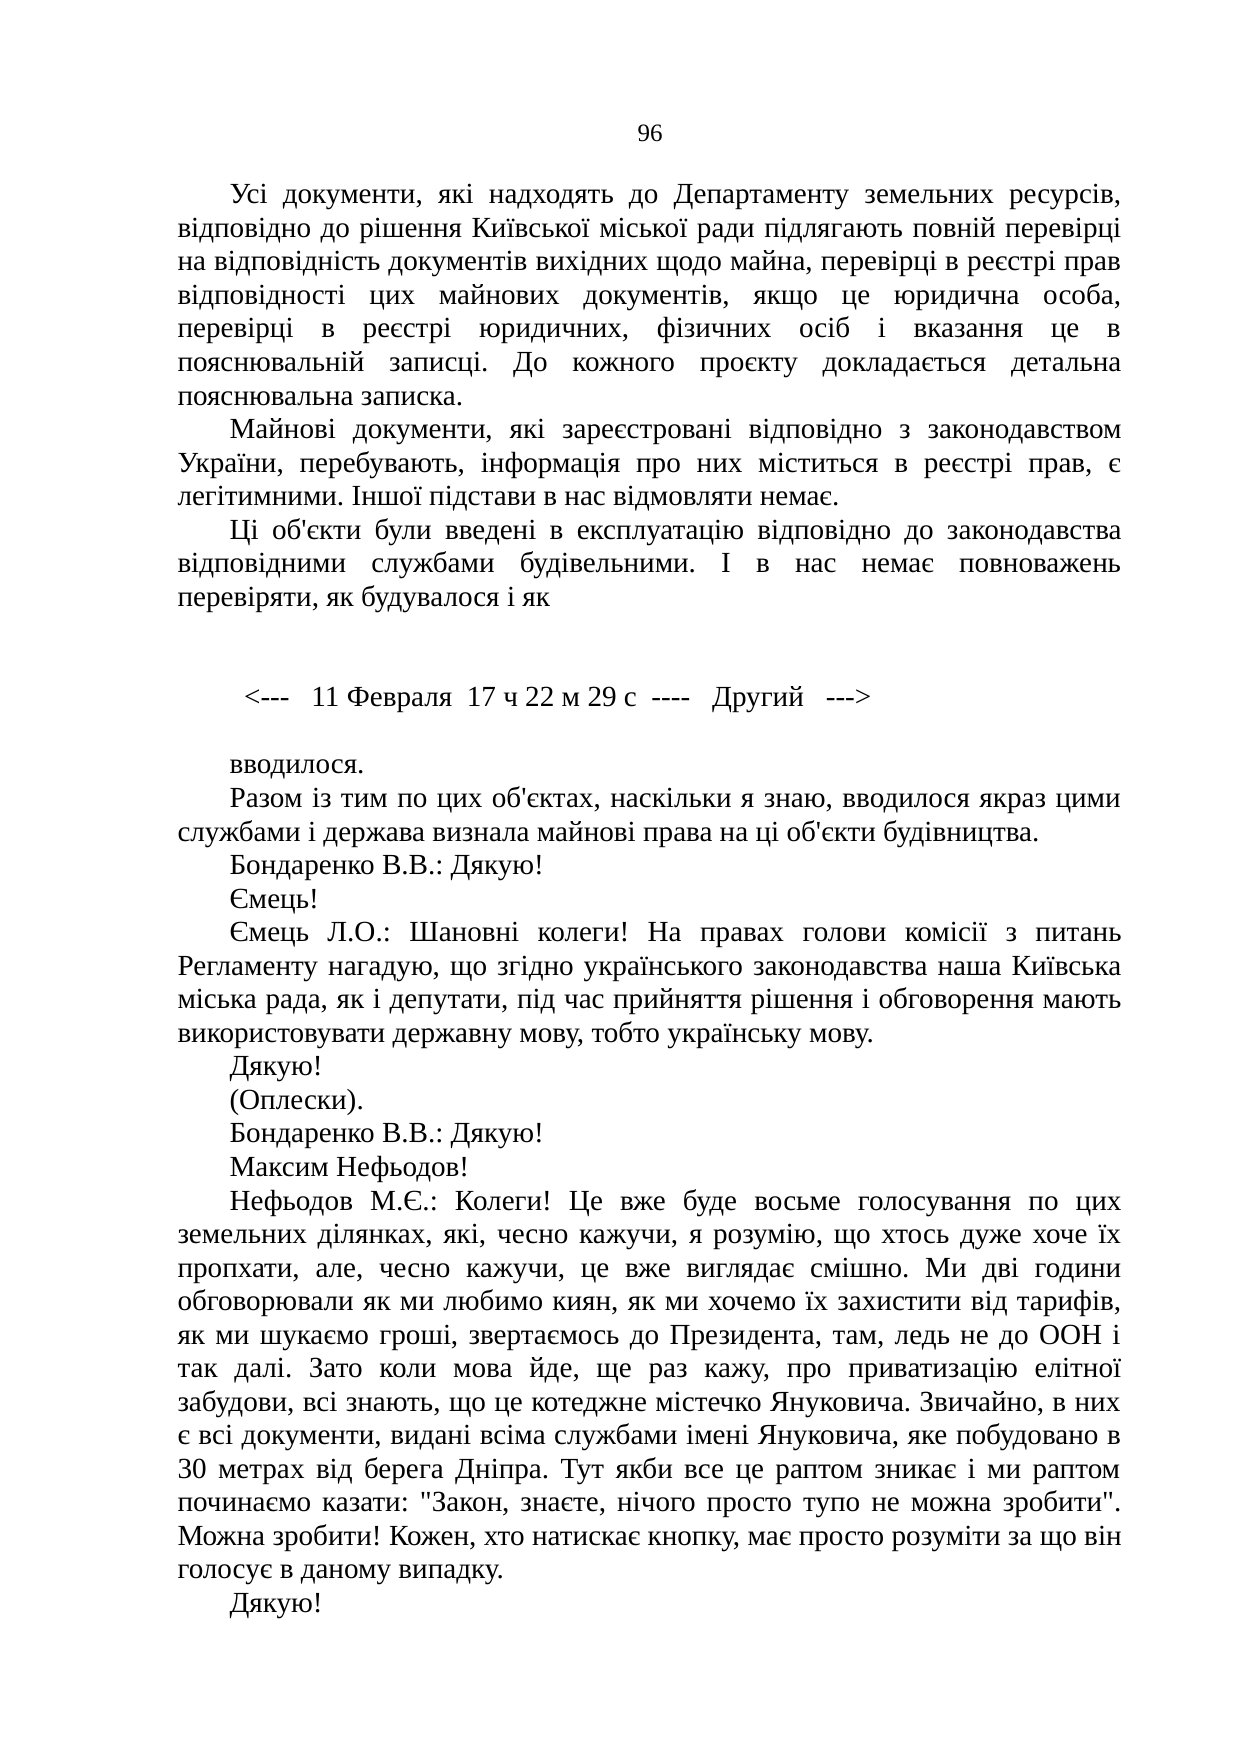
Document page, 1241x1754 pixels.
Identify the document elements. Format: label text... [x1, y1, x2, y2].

text Усі документи, які надходять до Департаменту земельних ресурсів, відповідно до рішення Київської міської ради підлягають повній перевірці на відповідність документів вихідних щодо майна, перевірці в реєстрі прав відповідності цих майнових документів, якщо це юридична особа, перевірці в реєстрі юридичних, фізичних осіб і вказання це в пояснювальній записці. До кожного проєкту докладається детальна пояснювальна записка. [177, 176, 1122, 411]
text Бондаренко В.В.: Дякую! [177, 1116, 1122, 1149]
text <--- 11 Февраля 17 ч 22 м 29 с ---- Другий ---> [177, 679, 1122, 713]
text вводилося. [177, 747, 1122, 780]
text Майнові документи, які зареєстровані відповідно з законодавством України, перебувають, інформація про них міститься в реєстрі прав, є легітимними. Іншої підстави в нас відмовляти немає. [177, 411, 1122, 512]
text Бондаренко В.В.: Дякую! [177, 847, 1122, 881]
text Ємець Л.О.: Шановні колеги! На правах голови комісії з питань Регламенту нагадую, що згідно українського законодавства наша Київська міська рада, як і депутати, під час прийняття рішення і обговорення мають використовувати державну мову, тобто українську мову. [177, 914, 1122, 1048]
text Ці об'єкти були введені в експлуатацію відповідно до законодавства відповідними службами будівельними. І в нас немає повноважень перевіряти, як будувалося і як [177, 512, 1122, 612]
text (Оплески). [177, 1082, 1122, 1116]
text Нефьодов М.Є.: Колеги! Це вже буде восьме голосування по цих земельних ділянках, які, чесно кажучи, я розумію, що хтось дуже хоче їх пропхати, але, чесно кажучи, це вже виглядає смішно. Ми дві години обговорювали як ми любимо киян, як ми хочемо їх захистити від тарифів, як ми шукаємо гроші, звертаємось до Президента, там, ледь не до ООН і так далі. Зато коли мова йде, ще раз кажу, про приватизацію елітної забудови, всі знають, що це котеджне містечко Януковича. Звичайно, в них є всі документи, видані всіма службами імені Януковича, яке побудовано в 30 метрах від берега Дніпра. Тут якби все це раптом зникає і ми раптом починаємо казати: "Закон, знаєте, нічого просто тупо не можна зробити". Можна зробити! Кожен, хто натискає кнопку, має просто розуміти за що він голосує в даному випадку. [177, 1183, 1122, 1585]
text Ємець! [177, 881, 1122, 914]
text Максим Нефьодов! [177, 1149, 1122, 1183]
text Дякую! [177, 1585, 1122, 1619]
text Дякую! [177, 1048, 1122, 1082]
text Разом із тим по цих об'єктах, наскільки я знаю, вводилося якраз цими службами і держава визнала майнові права на ці об'єкти будівництва. [177, 780, 1122, 847]
